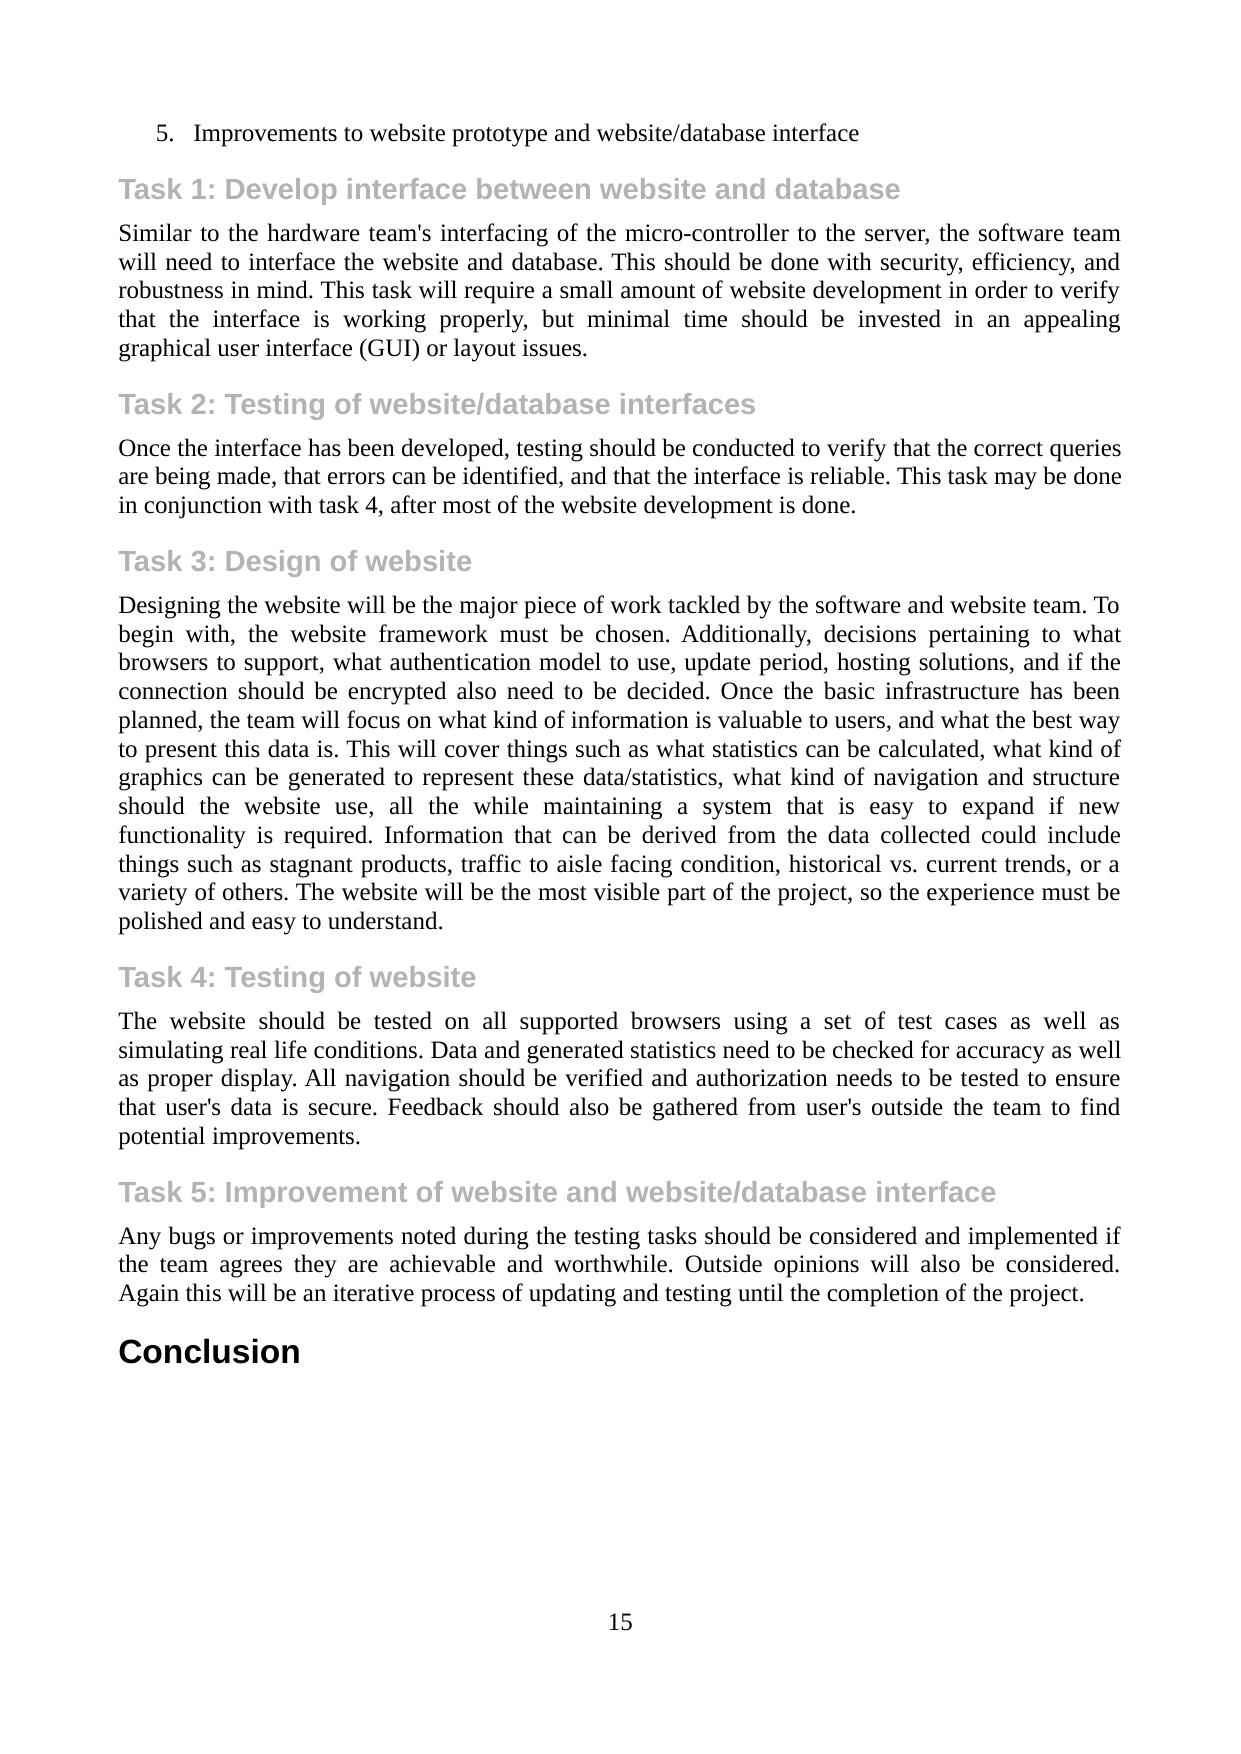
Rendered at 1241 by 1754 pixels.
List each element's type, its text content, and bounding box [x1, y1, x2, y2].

text The website should be tested on all supported browsers using a set of test cases as well as simulating real life conditions. Data and generated statistics need to be checked for accuracy as well as proper display. All navigation should be verified and authorization needs to be tested to ensure that user's data is secure. Feedback should also be gathered from user's outside the team to find potential improvements. [118, 1006, 1122, 1150]
subtitle Conclusion [118, 1332, 1122, 1371]
text Similar to the hardware team's interfacing of the micro-controller to the server, the software team will need to interface the website and database. This should be done with security, efficiency, and robustness in mind. This task will require a small amount of website development in order to verify that the interface is working properly, but minimal time should be invested in an appealing graphical user interface (GUI) or layout issues. [118, 218, 1122, 362]
subtitle Task 2: Testing of website/database interfaces [118, 387, 1122, 420]
text Designing the website will be the major piece of work tackled by the software and website team. To begin with, the website framework must be chosen. Additionally, decisions pertaining to what browsers to support, what authentication model to use, update period, hosting solutions, and if the connection should be encrypted also need to be decided. Once the basic infrastructure has been planned, the team will focus on what kind of information is valuable to users, and what the best way to present this data is. This will cover things such as what statistics can be calculated, what kind of graphics can be generated to represent these data/statistics, what kind of navigation and structure should the website use, all the while maintaining a system that is easy to expand if new functionality is required. Information that can be derived from the data collected could include things such as stagnant products, traffic to aisle facing condition, historical vs. current trends, or a variety of others. The website will be the most visible part of the project, so the experience must be polished and easy to understand. [118, 590, 1122, 935]
subtitle Task 4: Testing of website [118, 960, 1122, 993]
list Improvements to website prototype and website/database interface [156, 118, 1122, 147]
text Any bugs or improvements noted during the testing tasks should be considered and implemented if the team agrees they are achievable and worthwhile. Outside opinions will also be considered. Again this will be an iterative process of updating and testing until the completion of the project. [118, 1221, 1122, 1307]
subtitle Task 5: Improvement of website and website/database interface [118, 1175, 1122, 1208]
subtitle Task 1: Develop interface between website and database [118, 172, 1122, 205]
subtitle Task 3: Design of website [118, 544, 1122, 577]
text Once the interface has been developed, testing should be conducted to verify that the correct queries are being made, that errors can be identified, and that the interface is reliable. This task may be done in conjunction with task 4, after most of the website development is done. [118, 433, 1122, 519]
